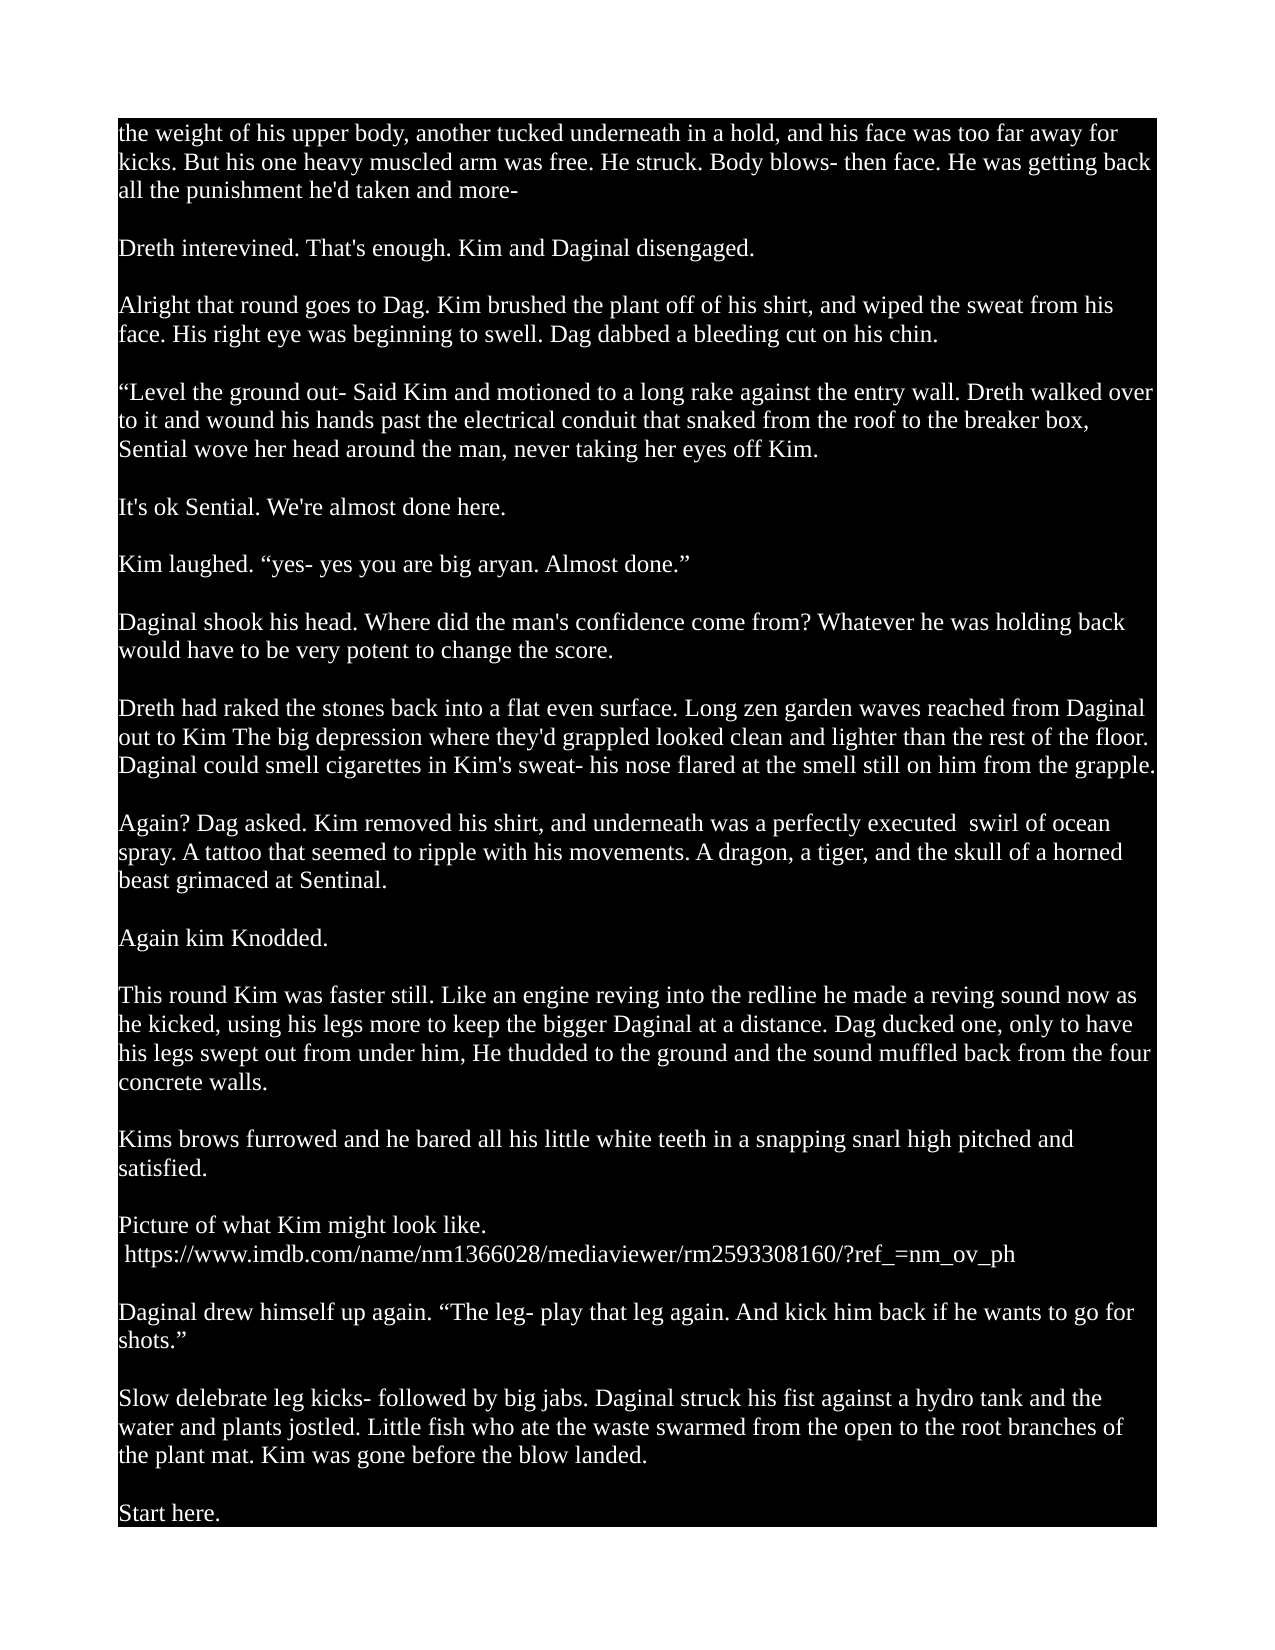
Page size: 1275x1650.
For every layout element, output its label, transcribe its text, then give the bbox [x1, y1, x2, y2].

text Dreth interevined. That's enough. Kim and Daginal disengaged. Alright that round goes to Dag. Kim brushed the plant off of his shirt, and wiped the sweat from his face. His right eye was beginning to swell. Dag dabbed a bleeding cut on his chin. [118, 233, 1157, 348]
text Slow delebrate leg kicks- followed by big jabs. Daginal struck his fist against a hydro tank and the water and plants jostled. Little fish who ate the waste swarmed from the open to the root branches of the plant mat. Kim was gone before the blow landed. [118, 1383, 1157, 1469]
text https://www.imdb.com/name/nm1366028/mediaviewer/rm2593308160/?ref_=nm_ov_ph [118, 1239, 1157, 1268]
text Daginal drew himself up again. “The leg- play that leg again. And kick him back if he wants to go for shots.” [118, 1297, 1157, 1354]
text the weight of his upper body, another tucked underneath in a hold, and his face was too far away for kicks. But his one heavy muscled arm was free. He struck. Body blows- then face. He was getting back all the punishment he'd taken and more- [118, 118, 1157, 204]
text Start here. [118, 1498, 1157, 1527]
text Again? Dag asked. Kim removed his shirt, and underneath was a perfectly executed swirl of ocean spray. A tattoo that seemed to ripple with his movements. A dragon, a tiger, and the skull of a horned beast grimaced at Sentinal. Again kim Knodded. This round Kim was faster still. Like an engine reving into the redline he made a reving sound now as he kicked, using his legs more to keep the bigger Daginal at a distance. Dag ducked one, only to have his legs swept out from under him, He thudded to the ground and the sound muffled back from the four concrete walls. Kims brows furrowed and he bared all his little white teeth in a snapping snarl high pitched and satisfied. [118, 808, 1157, 1182]
text Picture of what Kim might look like. [118, 1211, 1157, 1239]
text Dreth had raked the stones back into a flat even surface. Long zen garden waves reached from Daginal out to Kim The big depression where they'd grappled looked clean and lighter than the rest of the floor. Daginal could smell cigarettes in Kim's sweat- his nose flared at the smell still on him from the grapple. [118, 693, 1157, 779]
text “Level the ground out- Said Kim and motioned to a long rake against the entry wall. Dreth walked over to it and wound his hands past the electrical conduit that snaked from the roof to the breaker box, Sential wove her head around the man, never taking her eyes off Kim. It's ok Sential. We're almost done here. Kim laughed. “yes- yes you are big aryan. Almost done.” Daginal shook his head. Where did the man's confidence come from? Whatever he was holding back would have to be very potent to change the score. [118, 377, 1157, 664]
